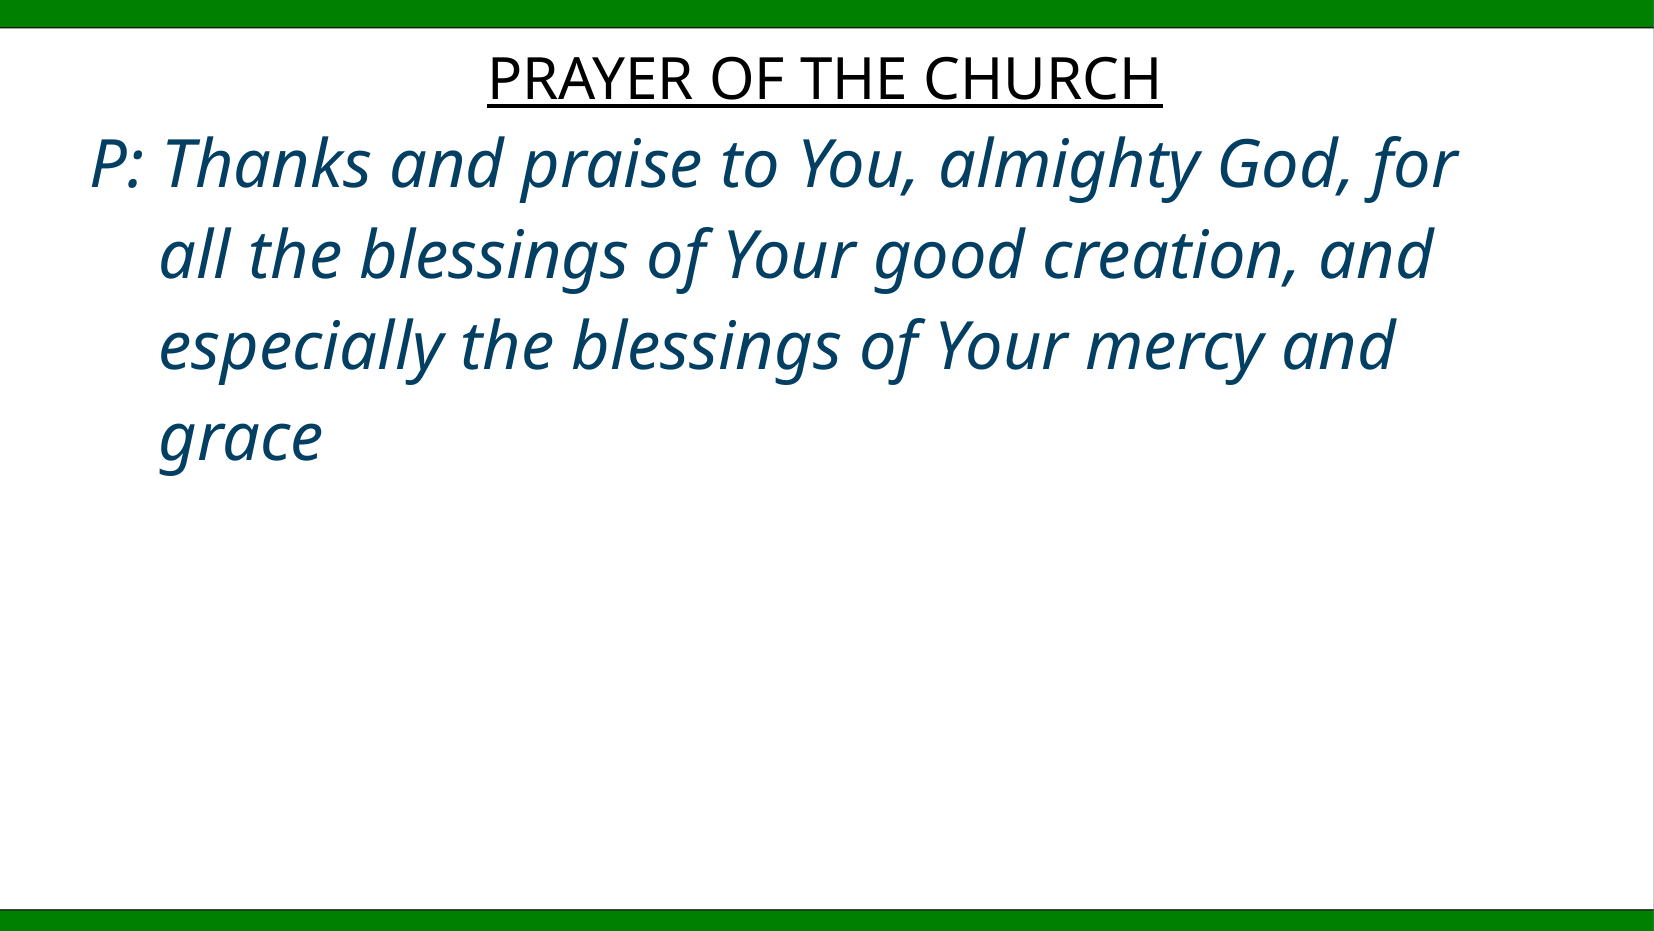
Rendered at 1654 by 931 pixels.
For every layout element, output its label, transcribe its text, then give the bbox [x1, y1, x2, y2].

picture [0, 0, 1654, 931]
text_box PRAYER OF THE CHURCH P: Thanks and praise to You, almighty God, for all the blessings of Your good creation, and especially the blessings of Your mercy and grace [75, 30, 1576, 478]
